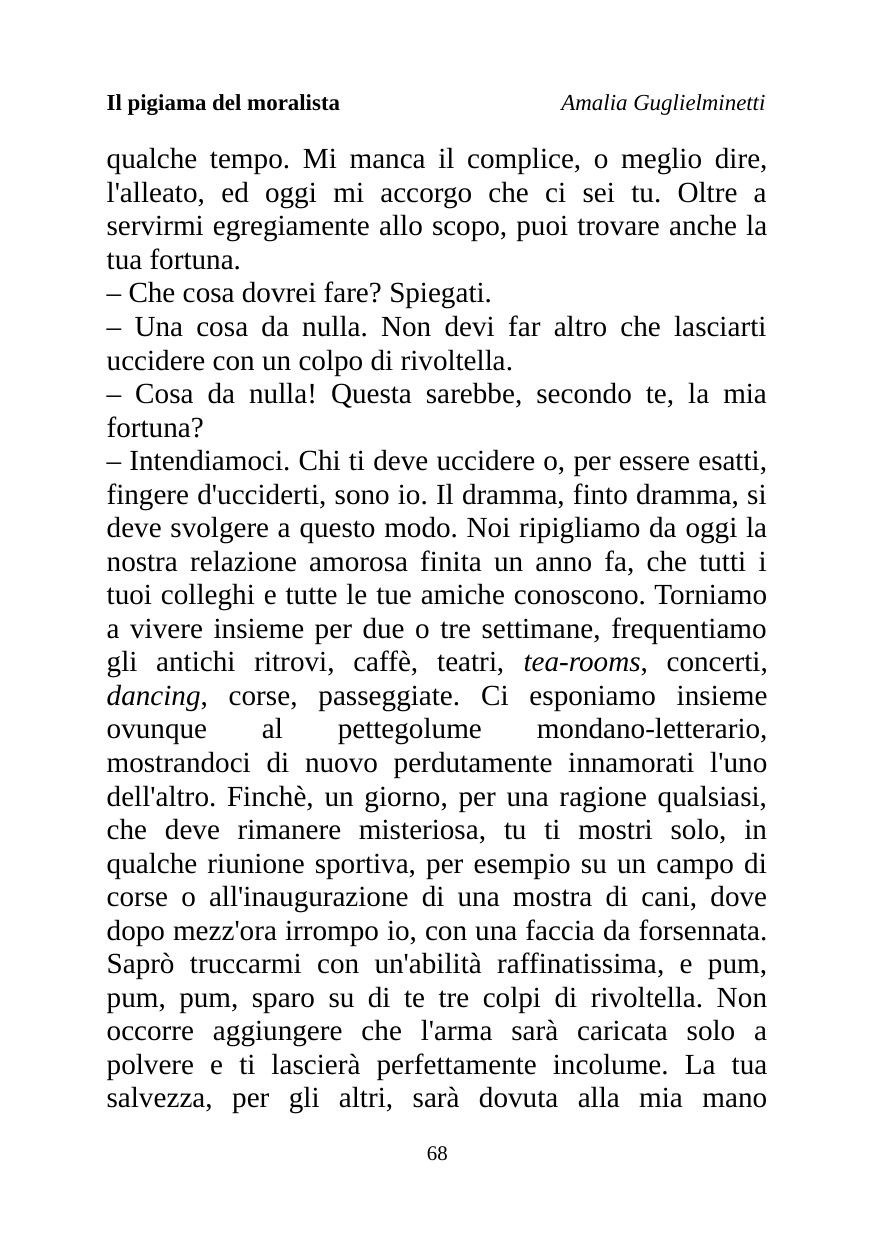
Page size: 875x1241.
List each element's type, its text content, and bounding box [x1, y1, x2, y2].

text – Intendiamoci. Chi ti deve uccidere o, per essere esatti, fingere d'ucciderti, sono io. Il dramma, finto dramma, si deve svolgere a questo modo. Noi ripigliamo da oggi la nostra relazione amorosa finita un anno fa, che tutti i tuoi colleghi e tutte le tue amiche conoscono. Torniamo a vivere insieme per due o tre settimane, frequentiamo gli antichi ritrovi, caffè, teatri, tea-rooms, concerti, dancing, corse, passeggiate. Ci esponiamo insieme ovunque al pettegolume mondano-letterario, mostrandoci di nuovo perdutamente innamorati l'uno dell'altro. Finchè, un giorno, per una ragione qualsiasi, che deve rimanere misteriosa, tu ti mostri solo, in qualche riunione sportiva, per esempio su un campo di corse o all'inaugurazione di una mostra di cani, dove dopo mezz'ora irrompo io, con una faccia da forsennata. Saprò truccarmi con un'abilità raffinatissima, e pum, pum, pum, sparo su di te tre colpi di rivoltella. Non occorre aggiungere che l'arma sarà caricata solo a polvere e ti lascierà perfettamente incolume. La tua salvezza, per gli altri, sarà dovuta alla mia mano [106, 443, 768, 1114]
text – Cosa da nulla! Questa sarebbe, secondo te, la mia fortuna? [106, 376, 768, 443]
text qualche tempo. Mi manca il complice, o meglio dire, l'alleato, ed oggi mi accorgo che ci sei tu. Oltre a servirmi egregiamente allo scopo, puoi trovare anche la tua fortuna. [106, 141, 768, 276]
text – Una cosa da nulla. Non devi far altro che lasciarti uccidere con un colpo di rivoltella. [106, 309, 768, 376]
text – Che cosa dovrei fare? Spiegati. [106, 276, 768, 309]
